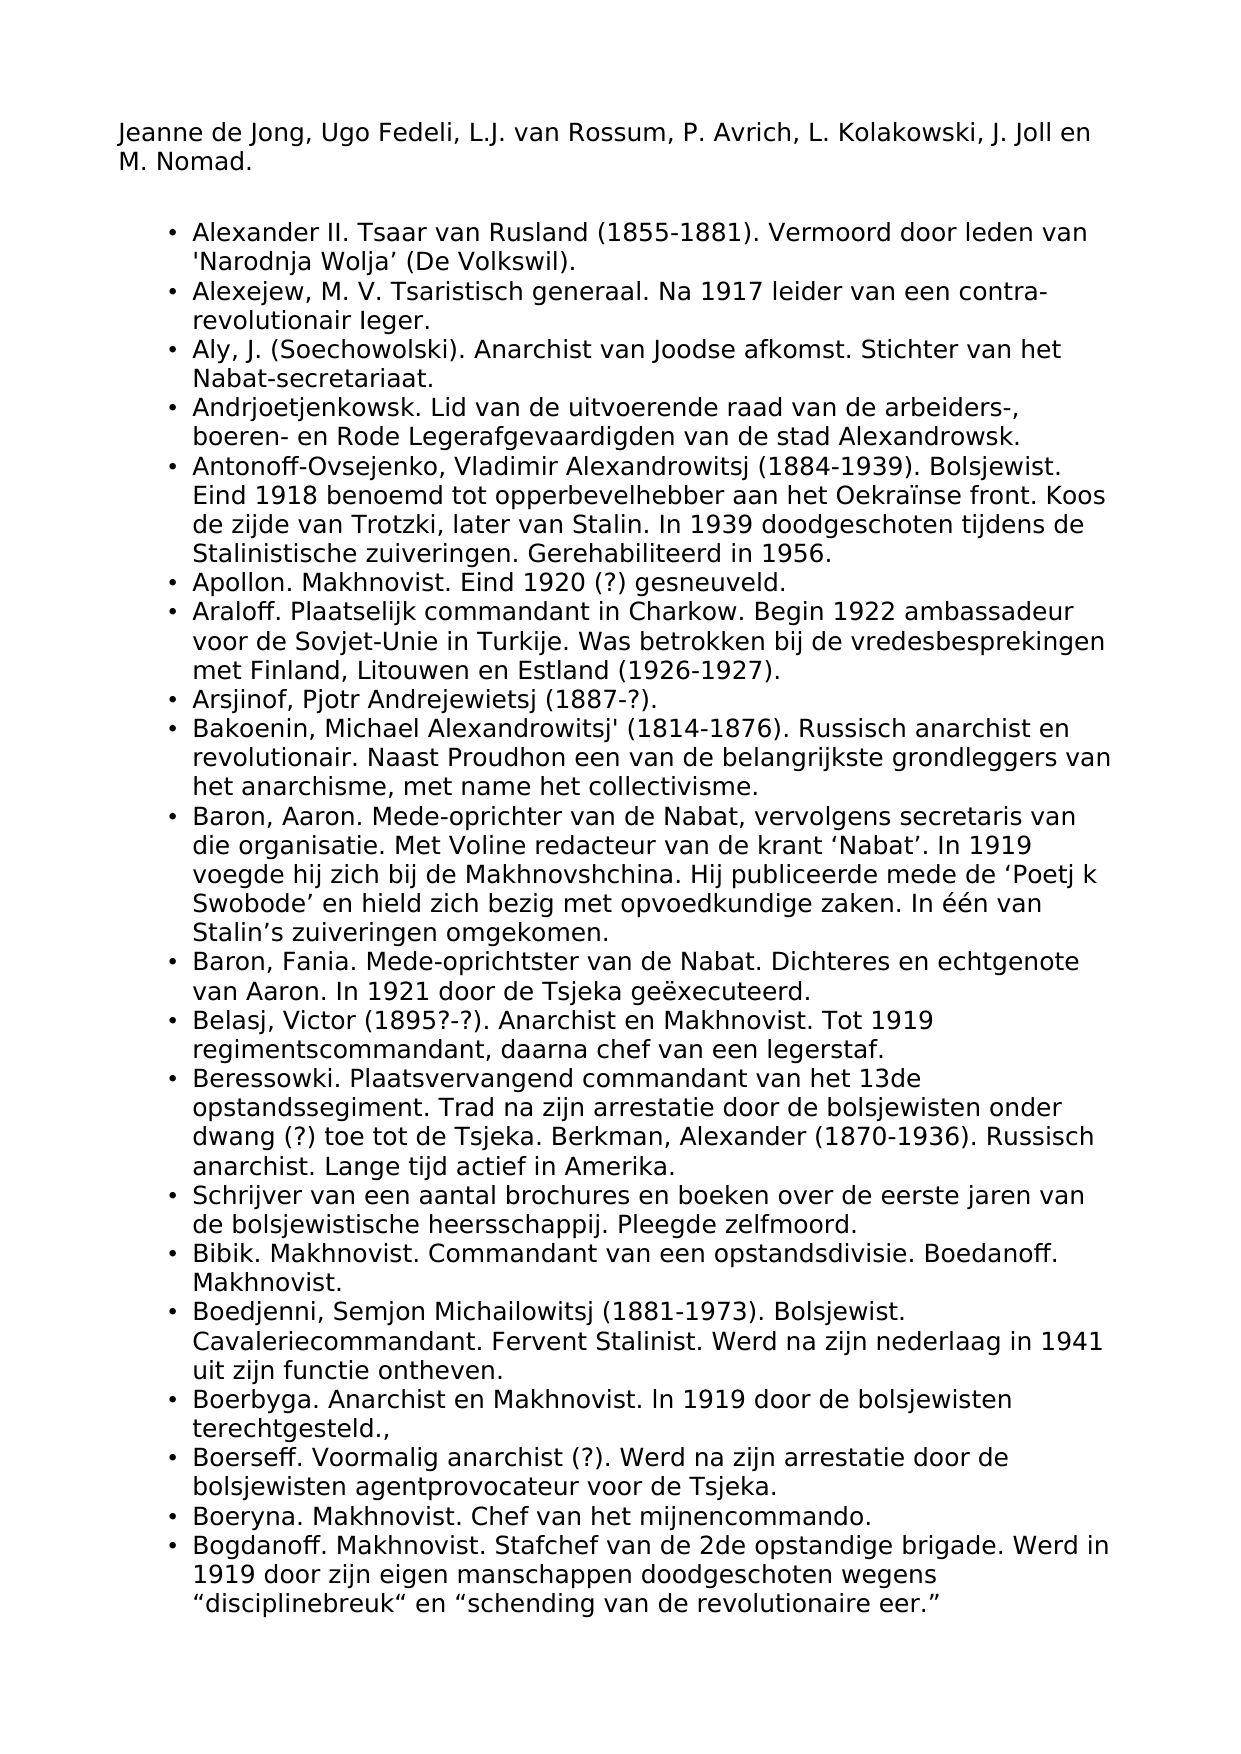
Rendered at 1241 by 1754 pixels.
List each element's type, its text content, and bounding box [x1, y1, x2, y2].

list Boedjenni, Semjon Michailowitsj (1881-1973). Bolsjewist. Cavaleriecommandant. Fervent Stalinist. Werd na zijn nederlaag in 1941 uit zijn functie ontheven. [177, 1298, 1122, 1385]
list Boeryna. Makhnovist. Chef van het mijnencommando. [177, 1502, 1122, 1531]
text Jeanne de Jong, Ugo Fedeli, L.J. van Rossum, P. Avrich, L. Kolakowski, J. Joll en M. Nomad. [118, 118, 1122, 176]
list Arsjinof, Pjotr Andrejewietsj (1887-?). [177, 685, 1122, 714]
list Schrijver van een aantal brochures en boeken over de eerste jaren van de bolsjewistische heersschappij. Pleegde zelfmoord. [177, 1181, 1122, 1239]
list Beressowki. Plaatsvervangend commandant van het 13de opstandssegiment. Trad na zijn arrestatie door de bolsjewisten onder dwang (?) toe tot de Tsjeka. Berkman, Alexander (1870-1936). Russisch anarchist. Lange tijd actief in Amerika. [177, 1064, 1122, 1181]
list Baron, Aaron. Mede-oprichter van de Nabat, vervolgens secretaris van die organisatie. Met Voline redacteur van de krant ‘Nabat’. In 1919 voegde hij zich bij de Makhnovshchina. Hij publiceerde mede de ‘Poetj k Swobode’ en hield zich bezig met opvoedkundige zaken. In één van Stalin’s zuiveringen omgekomen. [177, 802, 1122, 948]
list Bibik. Makhnovist. Commandant van een opstandsdivisie. Boedanoff. Makhnovist. [177, 1239, 1122, 1298]
list Antonoff-Ovsejenko, Vladimir Alexandrowitsj (1884-1939). Bolsjewist. Eind 1918 benoemd tot opperbevelhebber aan het Oekraïnse front. Koos de zijde van Trotzki, later van Stalin. In 1939 doodgeschoten tijdens de Stalinistische zuiveringen. Gerehabiliteerd in 1956. [177, 452, 1122, 568]
list Bakoenin, Michael Alexandrowitsj' (1814-1876). Russisch anarchist en revolutionair. Naast Proudhon een van de belangrijkste grondleggers van het anarchisme, met name het collectivisme. [177, 714, 1122, 802]
list Belasj, Victor (1895?-?). Anarchist en Makhnovist. Tot 1919 regimentscommandant, daarna chef van een legerstaf. [177, 1006, 1122, 1064]
list Alexander II. Tsaar van Rusland (1855-1881). Vermoord door leden van 'Narodnja Wolja’ (De Volkswil). [177, 218, 1122, 277]
list Aly, J. (Soechowolski). Anarchist van Joodse afkomst. Stichter van het Nabat-secretariaat. [177, 335, 1122, 393]
list Boerseff. Voormalig anarchist (?). Werd na zijn arrestatie door de bolsjewisten agentprovocateur voor de Tsjeka. [177, 1443, 1122, 1502]
list Baron, Fania. Mede-oprichtster van de Nabat. Dichteres en echtgenote van Aaron. In 1921 door de Tsjeka geëxecuteerd. [177, 948, 1122, 1006]
list Araloff. Plaatselijk commandant in Charkow. Begin 1922 ambassadeur voor de Sovjet-Unie in Turkije. Was betrokken bij de vredesbesprekingen met Finland, Litouwen en Estland (1926-1927). [177, 598, 1122, 685]
list Andrjoetjenkowsk. Lid van de uitvoerende raad van de arbeiders-, boeren- en Rode Legerafgevaardigden van de stad Alexandrowsk. [177, 393, 1122, 452]
list Apollon. Makhnovist. Eind 1920 (?) gesneuveld. [177, 568, 1122, 598]
list Alexejew, M. V. Tsaristisch generaal. Na 1917 leider van een contra-revolutionair Ieger. [177, 277, 1122, 335]
list Bogdanoff. Makhnovist. Stafchef van de 2de opstandige brigade. Werd in 1919 door zijn eigen manschappen doodgeschoten wegens “disciplinebreuk“ en “schending van de revolutionaire eer.” [177, 1531, 1122, 1618]
list Boerbyga. Anarchist en Makhnovist. ln 1919 door de bolsjewisten terechtgesteld., [177, 1385, 1122, 1443]
